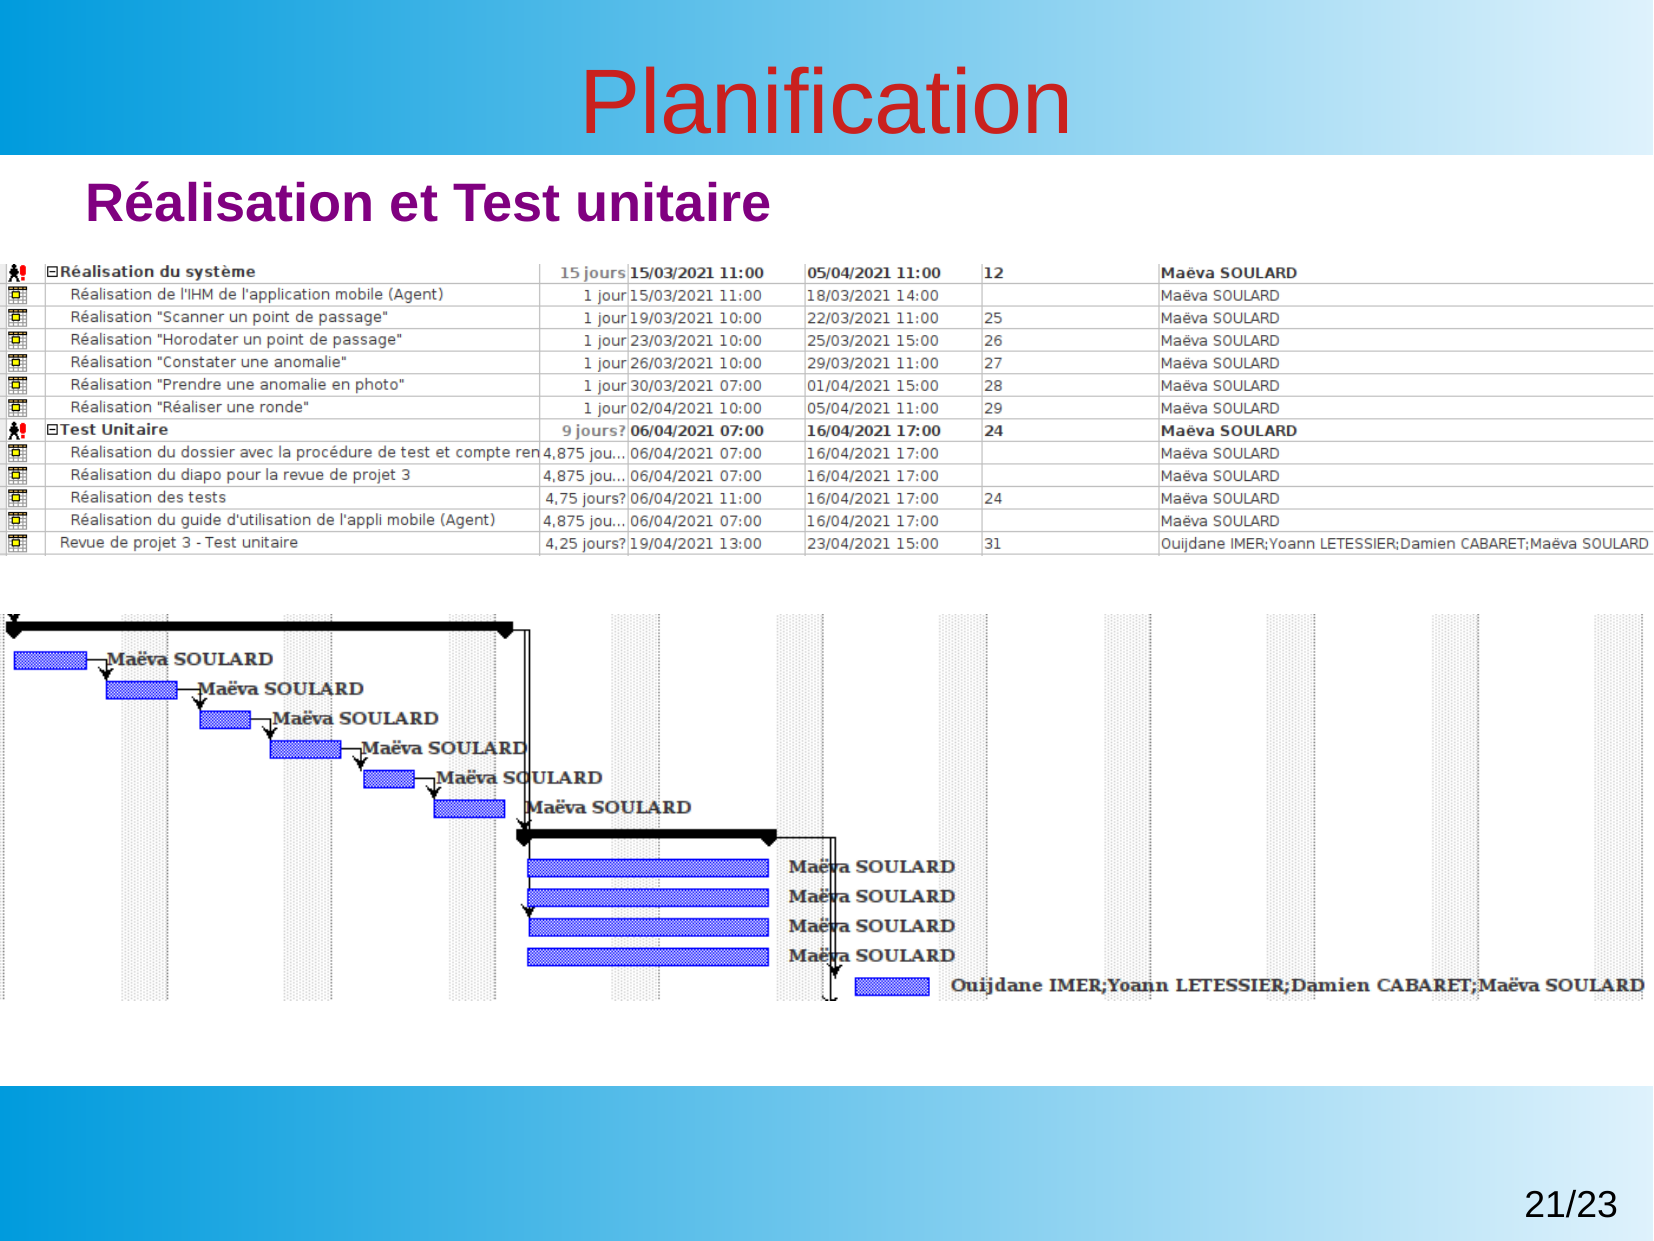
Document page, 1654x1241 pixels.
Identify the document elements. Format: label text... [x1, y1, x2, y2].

picture [0, 264, 1654, 556]
picture [0, 614, 1654, 1001]
text_box Réalisation et Test unitaire [70, 165, 792, 241]
title Planification [82, 49, 1571, 155]
text_box <numéro>/23 [1509, 1175, 1654, 1241]
